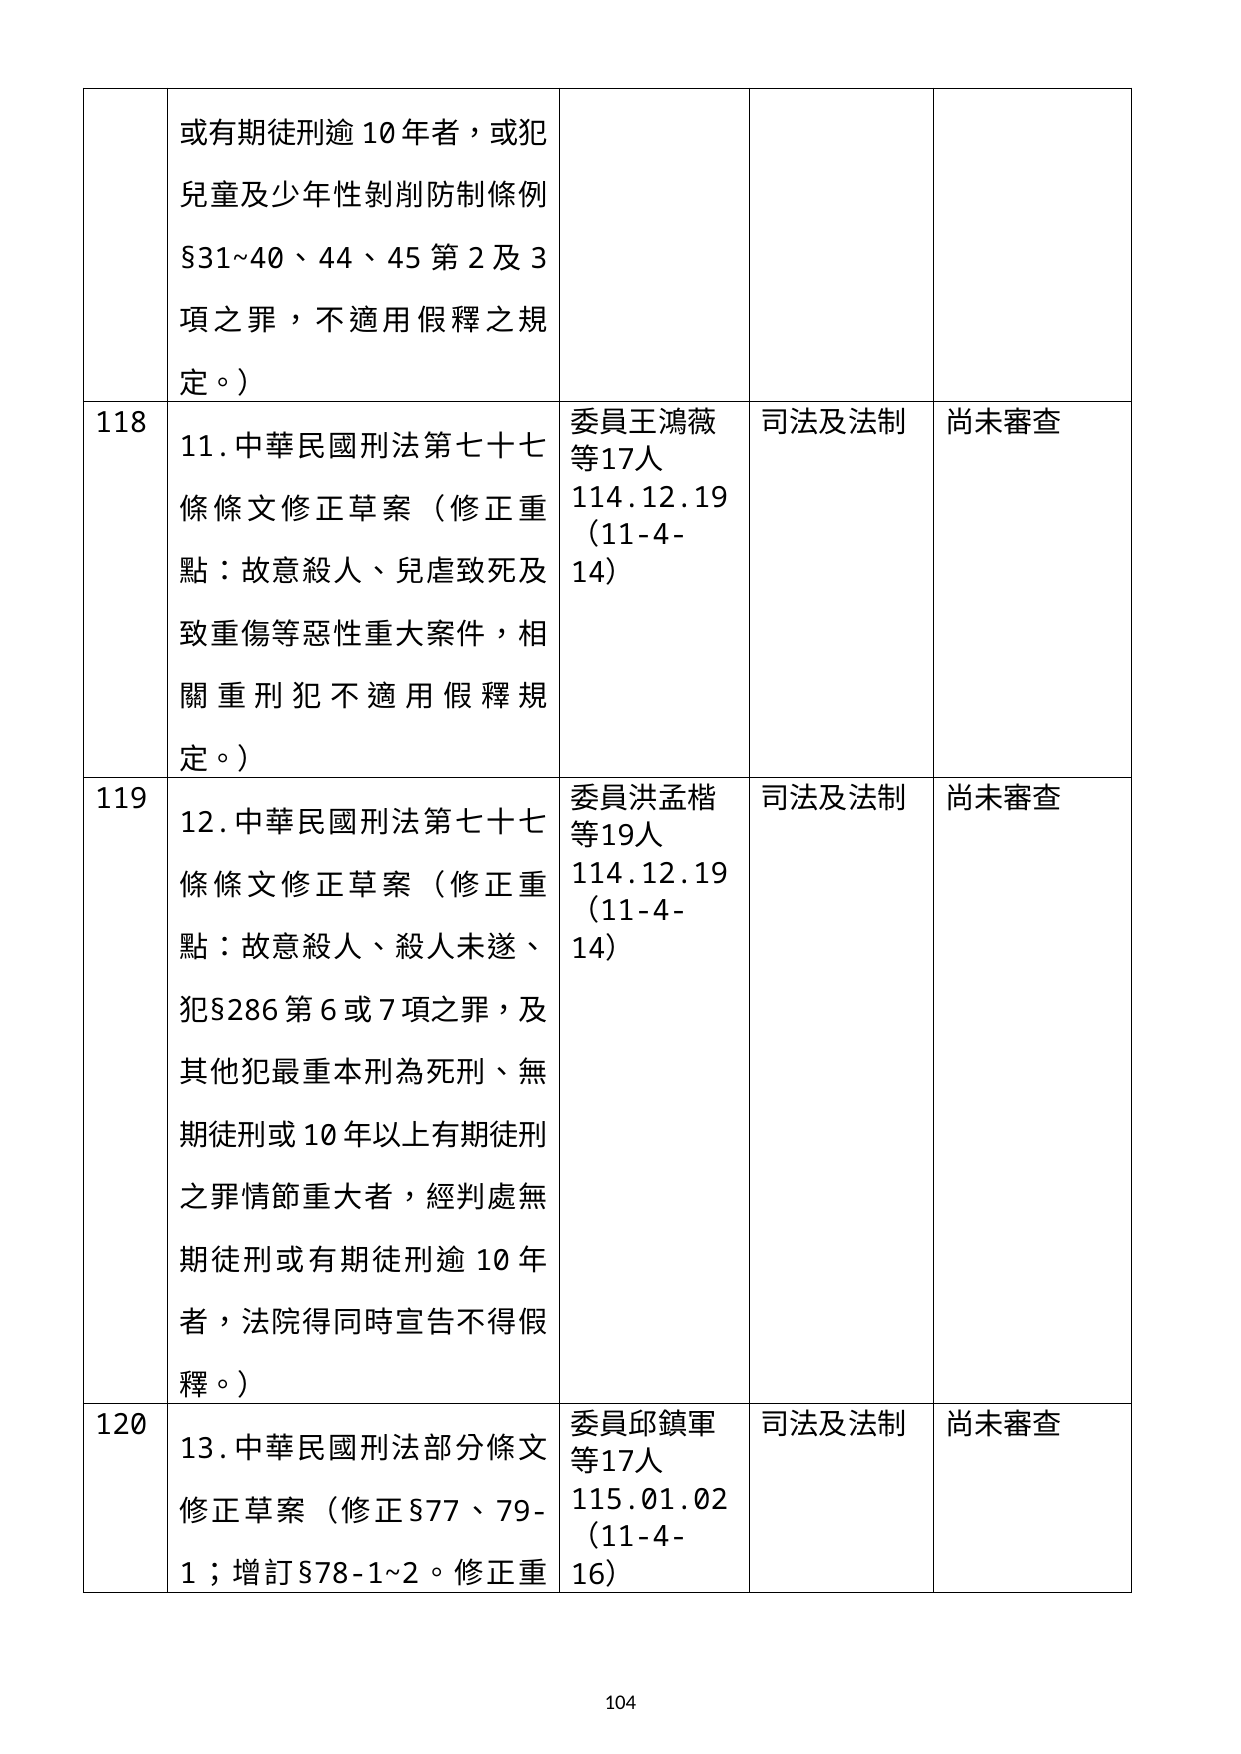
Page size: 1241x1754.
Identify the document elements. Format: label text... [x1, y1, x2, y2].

table_cell 12.中華民國刑法第七十七條條文修正草案（修正重點：故意殺人、殺人未遂、犯§286第6或7項之罪，及其他犯最重本刑為死刑、無期徒刑或10年以上有期徒刑之罪情節重大者，經判處無期徒刑或有期徒刑逾10年者，法院得同時宣告不得假釋。） [168, 778, 559, 1403]
table_cell [934, 89, 1131, 401]
table_cell 尚未審查 [934, 1404, 1131, 1592]
table_cell 11.中華民國刑法第七十七條條文修正草案（修正重點：故意殺人、兒虐致死及致重傷等惡性重大案件，相關重刑犯不適用假釋規定。） [168, 402, 559, 777]
table_cell [750, 89, 933, 401]
table_cell 120 [84, 1404, 167, 1592]
table_cell 118 [84, 402, 167, 777]
table_cell 尚未審查 [934, 778, 1131, 1403]
table_cell 司法及法制 [750, 1404, 933, 1592]
table_cell 委員洪孟楷 等19人 114.12.19 （11-4-14） [560, 778, 749, 1403]
table_cell 或有期徒刑逾10年者，或犯兒童及少年性剝削防制條例§31~40、44、45第2及3項之罪，不適用假釋之規定。） [168, 89, 559, 401]
table_cell 119 [84, 778, 167, 1403]
table_cell [84, 89, 167, 401]
table_cell [560, 89, 749, 401]
table_cell 委員邱鎮軍 等17人 115.01.02 （11-4-16） [560, 1404, 749, 1592]
table_cell 尚未審查 [934, 402, 1131, 777]
table_cell 委員王鴻薇 等17人 114.12.19 （11-4-14） [560, 402, 749, 777]
table_cell 13.中華民國刑法部分條文修正草案（修正§77、79-1；增訂§78-1~2。修正重 [168, 1404, 559, 1592]
table_cell 司法及法制 [750, 778, 933, 1403]
table_cell 司法及法制 [750, 402, 933, 777]
